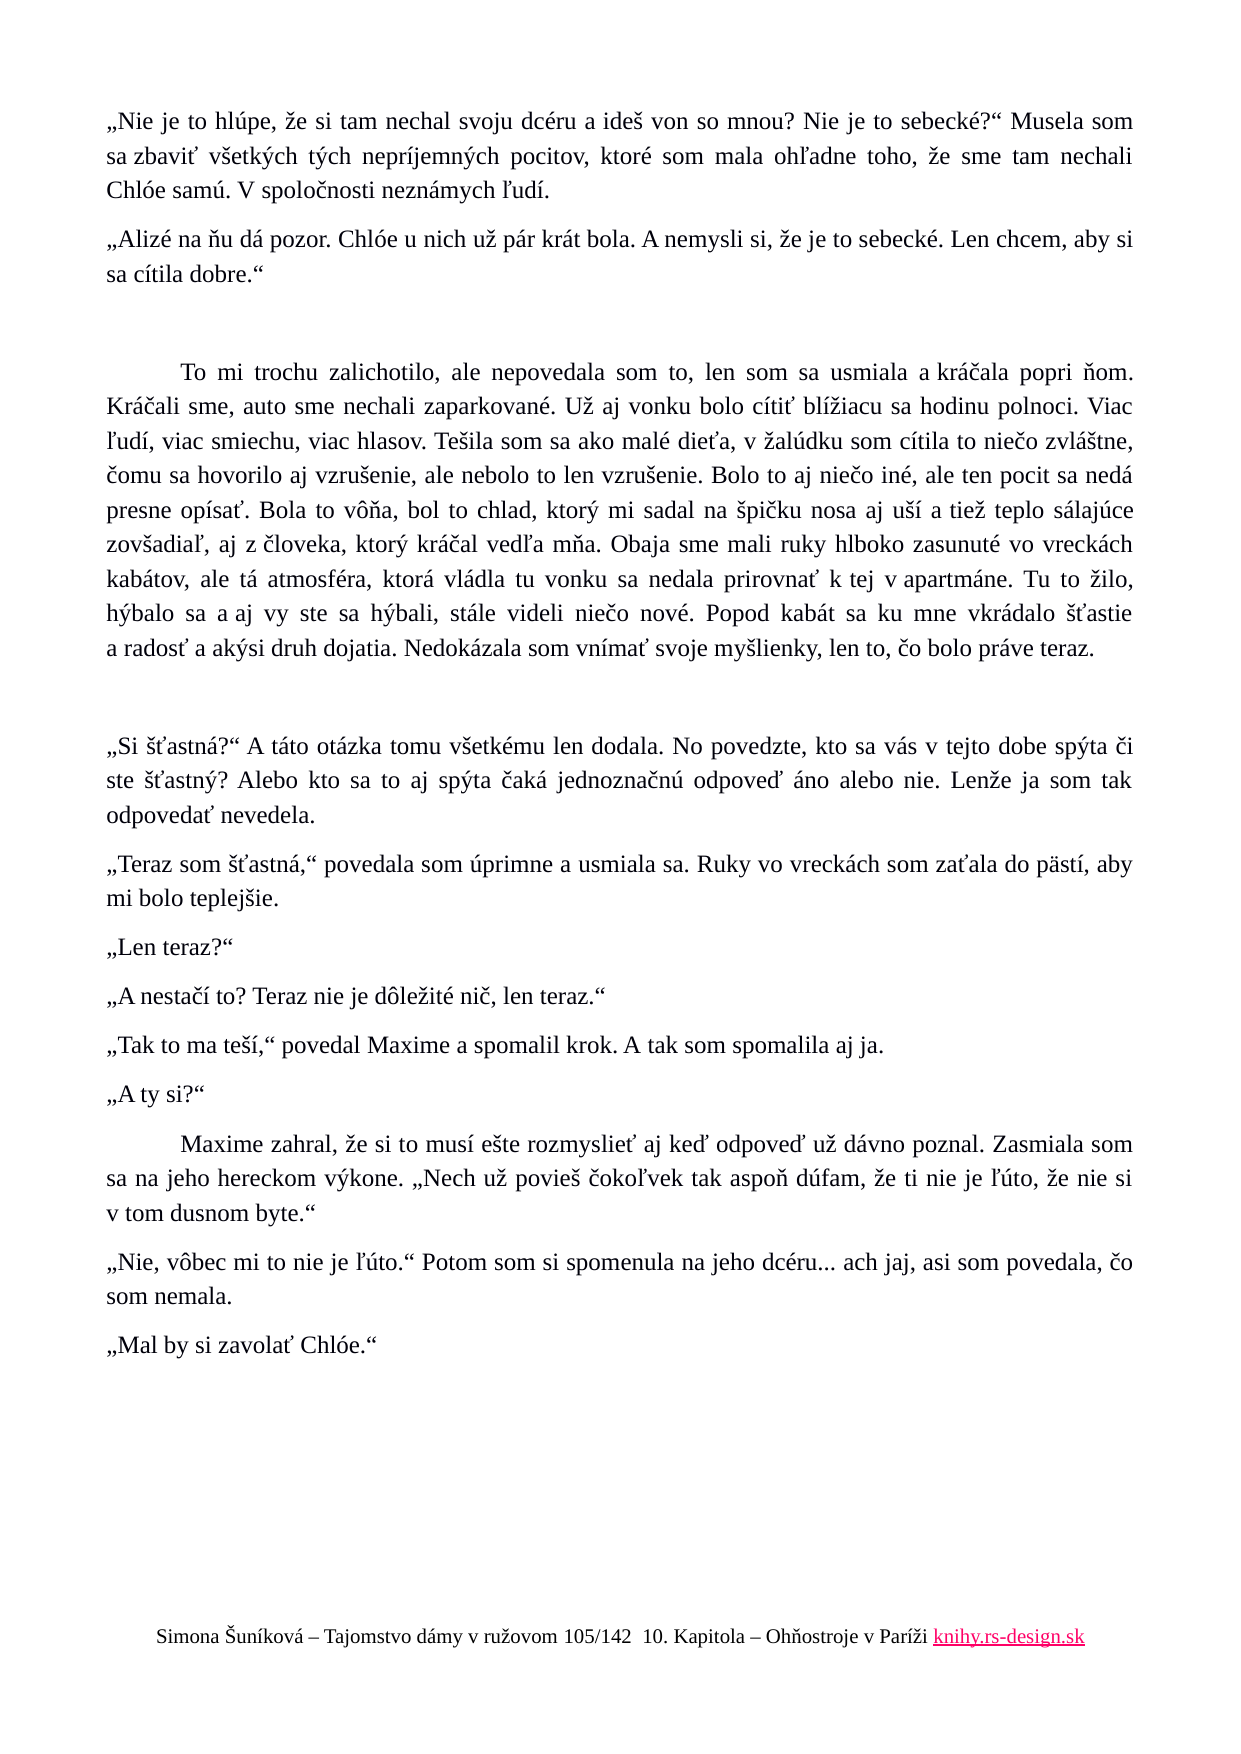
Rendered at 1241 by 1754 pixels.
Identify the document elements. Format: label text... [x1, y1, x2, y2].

text „Len teraz?“ [106, 932, 1134, 961]
text „Mal by si zavolať Chlóe.“ [106, 1330, 1134, 1359]
text „A ty si?“ [106, 1079, 1134, 1108]
text „Si šťastná?“ A táto otázka tomu všetkému len dodala. No povedzte, kto sa vás v tejto dobe spýta či ste šťastný? Alebo kto sa to aj spýta čaká jednoznačnú odpoveď áno alebo nie. Lenže ja som tak odpovedať nevedela. [106, 731, 1134, 828]
text Maxime zahral, že si to musí ešte rozmyslieť aj keď odpoveď už dávno poznal. Zasmiala som sa na jeho hereckom výkone. „Nech už povieš čokoľvek tak aspoň dúfam, že ti nie je ľúto, že nie si v tom dusnom byte.“ [106, 1129, 1134, 1226]
text „Teraz som šťastná,“ povedala som úprimne a usmiala sa. Ruky vo vreckách som zaťala do pästí, aby mi bolo teplejšie. [106, 849, 1134, 912]
text „Nie je to hlúpe, že si tam nechal svoju dcéru a ideš von so mnou? Nie je to sebecké?“ Musela som sa zbaviť všetkých tých nepríjemných pocitov, ktoré som mala ohľadne toho, že sme tam nechali Chlóe samú. V spoločnosti neznámych ľudí. [106, 106, 1134, 204]
text „Alizé na ňu dá pozor. Chlóe u nich už pár krát bola. A nemysli si, že je to sebecké. Len chcem, aby si sa cítila dobre.“ [106, 224, 1134, 287]
text „A nestačí to? Teraz nie je dôležité nič, len teraz.“ [106, 981, 1134, 1010]
text To mi trochu zalichotilo, ale nepovedala som to, len som sa usmiala a kráčala popri ňom. Kráčali sme, auto sme nechali zaparkované. Už aj vonku bolo cítiť blížiacu sa hodinu polnoci. Viac ľudí, viac smiechu, viac hlasov. Tešila som sa ako malé dieťa, v žalúdku som cítila to niečo zvláštne, čomu sa hovorilo aj vzrušenie, ale nebolo to len vzrušenie. Bolo to aj niečo iné, ale ten pocit sa nedá presne opísať. Bola to vôňa, bol to chlad, ktorý mi sadal na špičku nosa aj uší a tiež teplo sálajúce zovšadiaľ, aj z človeka, ktorý kráčal vedľa mňa. Obaja sme mali ruky hlboko zasunuté vo vreckách kabátov, ale tá atmosféra, ktorá vládla tu vonku sa nedala prirovnať k tej v apartmáne. Tu to žilo, hýbalo sa a aj vy ste sa hýbali, stále videli niečo nové. Popod kabát sa ku mne vkrádalo šťastie a radosť a akýsi druh dojatia. Nedokázala som vnímať svoje myšlienky, len to, čo bolo práve teraz. [106, 357, 1134, 661]
text „Nie, vôbec mi to nie je ľúto.“ Potom som si spomenula na jeho dcéru... ach jaj, asi som povedala, čo som nemala. [106, 1247, 1134, 1310]
text „Tak to ma teší,“ povedal Maxime a spomalil krok. A tak som spomalila aj ja. [106, 1031, 1134, 1059]
